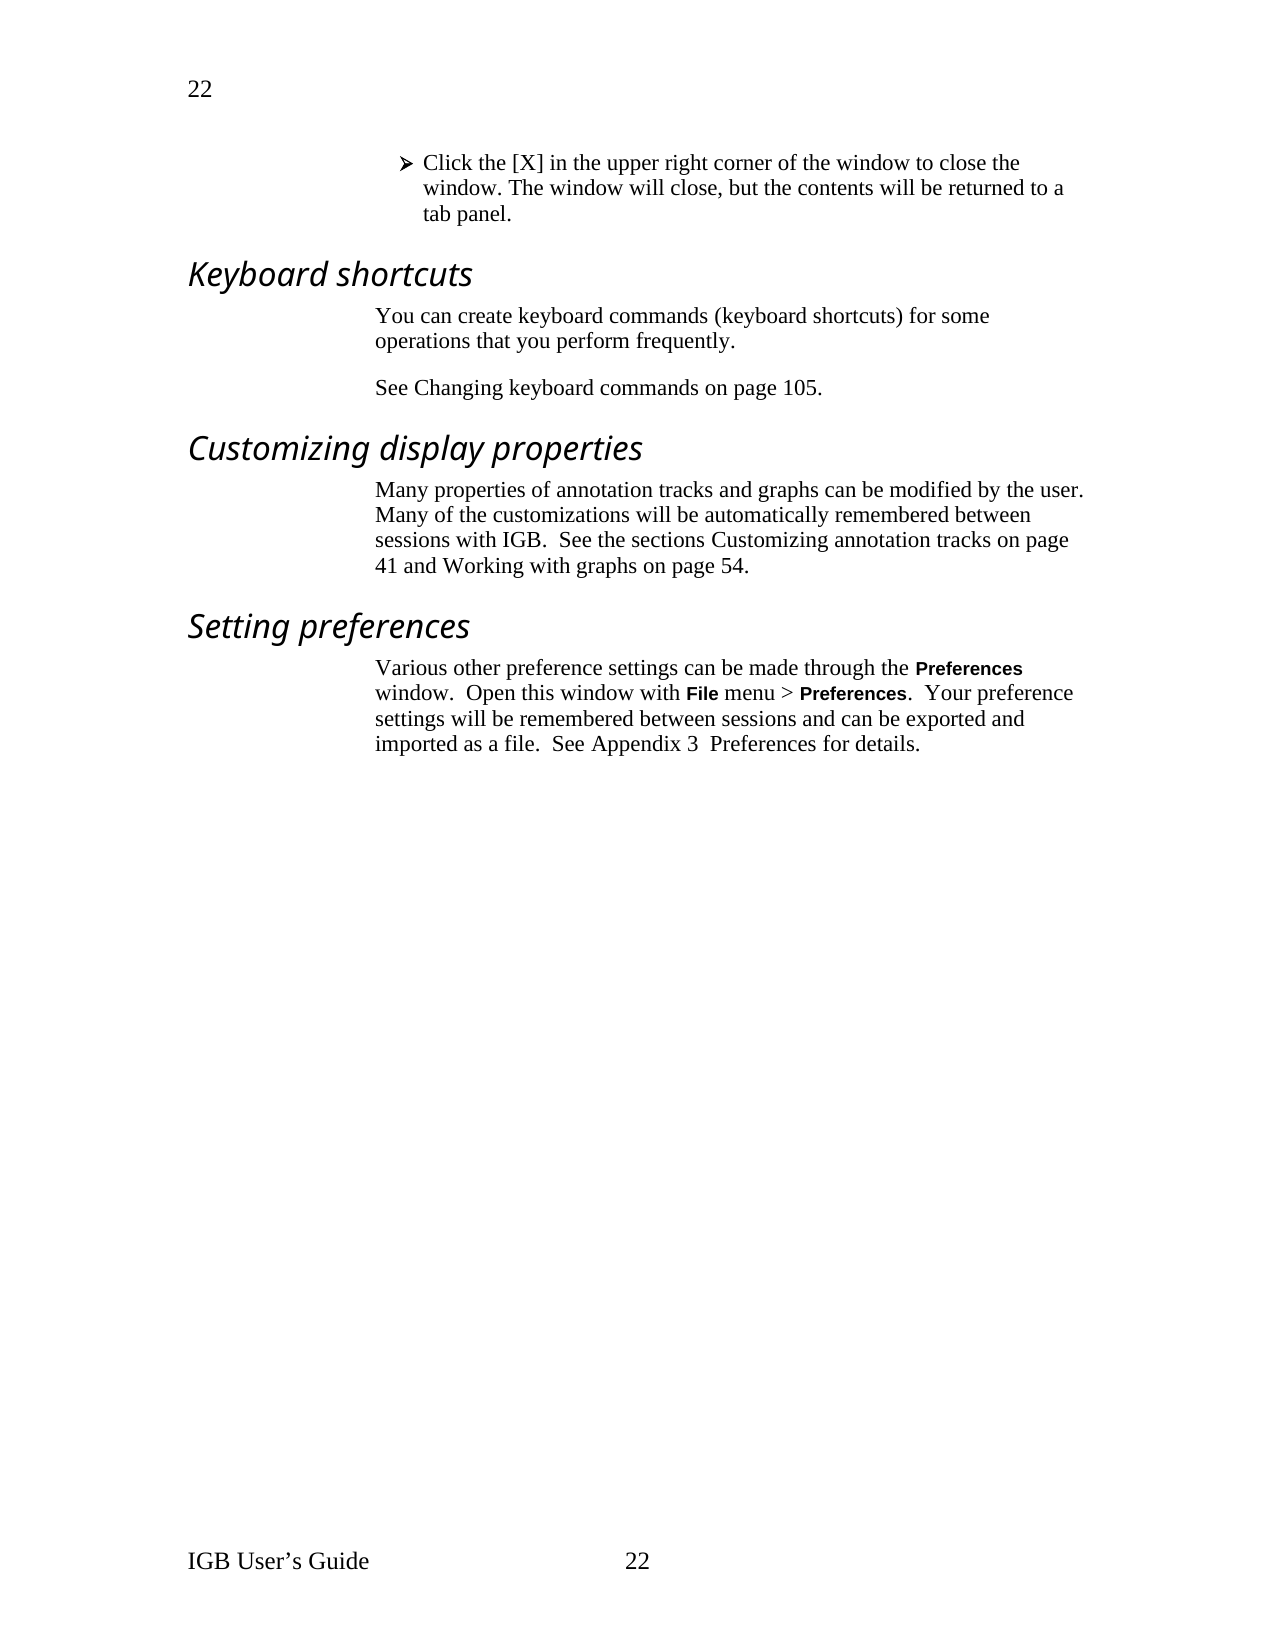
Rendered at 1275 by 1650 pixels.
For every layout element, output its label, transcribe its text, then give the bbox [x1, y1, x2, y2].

subtitle Setting preferences [187, 603, 1087, 649]
text You can create keyboard commands (keyboard shortcuts) for some operations that you perform frequently. [375, 303, 1087, 354]
text See Changing keyboard commands on page 106. [375, 374, 1087, 400]
text Many properties of annotation tracks and graphs can be modified by the user. Many of the customizations will be automatically remembered between sessions with IGB. See the sections Customizing annotation tracks on page 42 and Working with graphs on page 55. [375, 477, 1087, 578]
text Various other preference settings can be made through the Preferences window. Open this window with File menu > Preferences. Your preference settings will be remembered between sessions and can be exported and imported as a file. See Appendix 3 Preferences for details. [375, 655, 1087, 757]
list Click the [X] in the upper right corner of the window to close the window. The window will close, but the contents will be returned to a tab panel. [399, 150, 1087, 226]
subtitle Customizing display properties [187, 425, 1087, 470]
subtitle Keyboard shortcuts [187, 251, 1087, 297]
